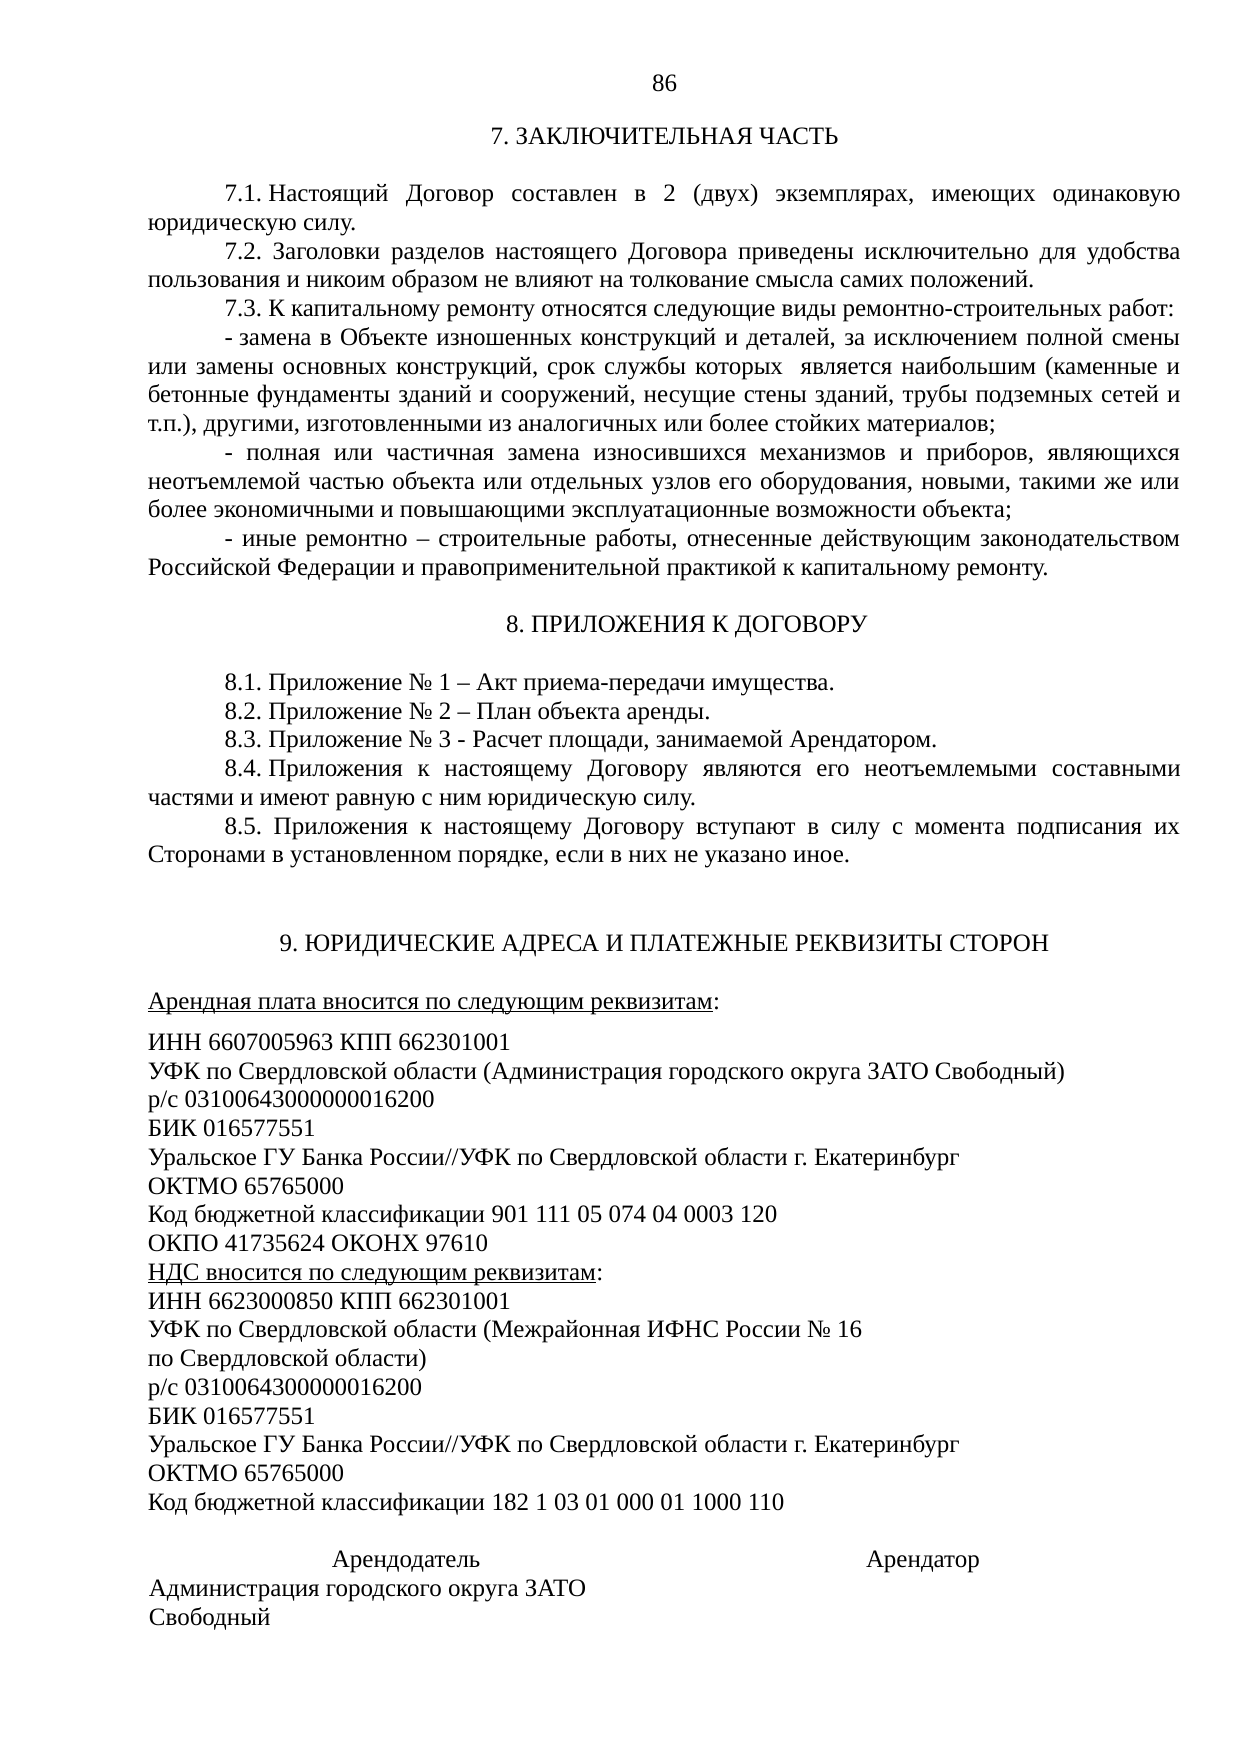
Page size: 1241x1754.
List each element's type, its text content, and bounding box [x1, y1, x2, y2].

text БИК 016577551 [148, 1113, 1181, 1142]
text - иные ремонтно – строительные работы, отнесенные действующим законодательством Российской Федерации и правоприменительной практикой к капитальному ремонту. [148, 523, 1181, 581]
text 7.2. Заголовки разделов настоящего Договора приведены исключительно для удобства пользования и никоим образом не влияют на толкование смысла самих положений. [148, 236, 1181, 293]
text ОКТМО 65765000 [148, 1458, 1181, 1487]
text ИНН 6607005963 КПП 662301001 [148, 1027, 1181, 1056]
text 9. ЮРИДИЧЕСКИЕ АДРЕСА И ПЛАТЕЖНЫЕ РЕКВИЗИТЫ СТОРОН [148, 928, 1181, 957]
text 8.1. Приложение № 1 – Акт приема-передачи имущества. [148, 667, 1181, 696]
table_header Арендодатель [148, 1545, 664, 1573]
table_header Арендатор [664, 1545, 1181, 1573]
text ОКТМО 65765000 [148, 1171, 1181, 1199]
text ОКПО 41735624 ОКОНХ 97610 [148, 1228, 1181, 1257]
text 8.5. Приложения к настоящему Договору вступают в силу с момента подписания их Сторонами в установленном порядке, если в них не указано иное. [148, 811, 1181, 868]
text НДС вносится по следующим реквизитам: [148, 1257, 1181, 1286]
text 8. ПРИЛОЖЕHИЯ К ДОГОВОРУ [148, 609, 1181, 638]
text р/с 0310064300000016200 [148, 1372, 1181, 1401]
text 8.2. Приложение № 2 – План объекта аренды. [148, 696, 1181, 724]
table_cell Администрация городского округа ЗАТО Свободный [148, 1573, 664, 1659]
text УФК по Свердловской области (Администрация городского округа ЗАТО Свободный) [148, 1056, 1181, 1084]
table_cell [664, 1573, 1181, 1659]
text 8.4. Приложения к настоящему Договору являются его неотъемлемыми составными частями и имеют равную с ним юридическую силу. [148, 753, 1181, 811]
text БИК 016577551 [148, 1401, 1181, 1429]
text Код бюджетной классификации 901 111 05 074 04 0003 120 [148, 1199, 1181, 1228]
text ИНН 6623000850 КПП 662301001 [148, 1286, 1181, 1314]
text 7.3. К капитальному ремонту относятся следующие виды ремонтно-строительных работ: [148, 293, 1181, 322]
text Арендная плата вносится по следующим реквизитам: [148, 986, 1181, 1014]
text 7. ЗАКЛЮЧИТЕЛЬНАЯ ЧАСТЬ [148, 121, 1181, 149]
text Уральское ГУ Банка России//УФК по Свердловской области г. Екатеринбург [148, 1142, 1181, 1171]
text - полная или частичная замена износившихся механизмов и приборов, являющихся неотъемлемой частью объекта или отдельных узлов его оборудования, новыми, такими же или более экономичными и повышающими эксплуатационные возможности объекта; [148, 437, 1181, 523]
text р/с 03100643000000016200 [148, 1084, 1181, 1113]
text Уральское ГУ Банка России//УФК по Свердловской области г. Екатеринбург [148, 1429, 1181, 1458]
text 8.3. Приложение № 3 - Расчет площади, занимаемой Арендатором. [148, 724, 1181, 753]
text УФК по Свердловской области (Межрайонная ИФНС России № 16 по Свердловской области) [148, 1314, 1181, 1372]
text 7.1. Настоящий Договор составлен в 2 (двух) экземплярах, имеющих одинаковую юридическую силу. [148, 178, 1181, 236]
text Код бюджетной классификации 182 1 03 01 000 01 1000 110 [148, 1487, 1181, 1516]
text - замена в Объекте изношенных конструкций и деталей, за исключением полной смены или замены основных конструкций, срок службы которых является наибольшим (каменные и бетонные фундаменты зданий и сооружений, несущие стены зданий, трубы подземных сетей и т.п.), другими, изготовленными из аналогичных или более стойких материалов; [148, 322, 1181, 437]
